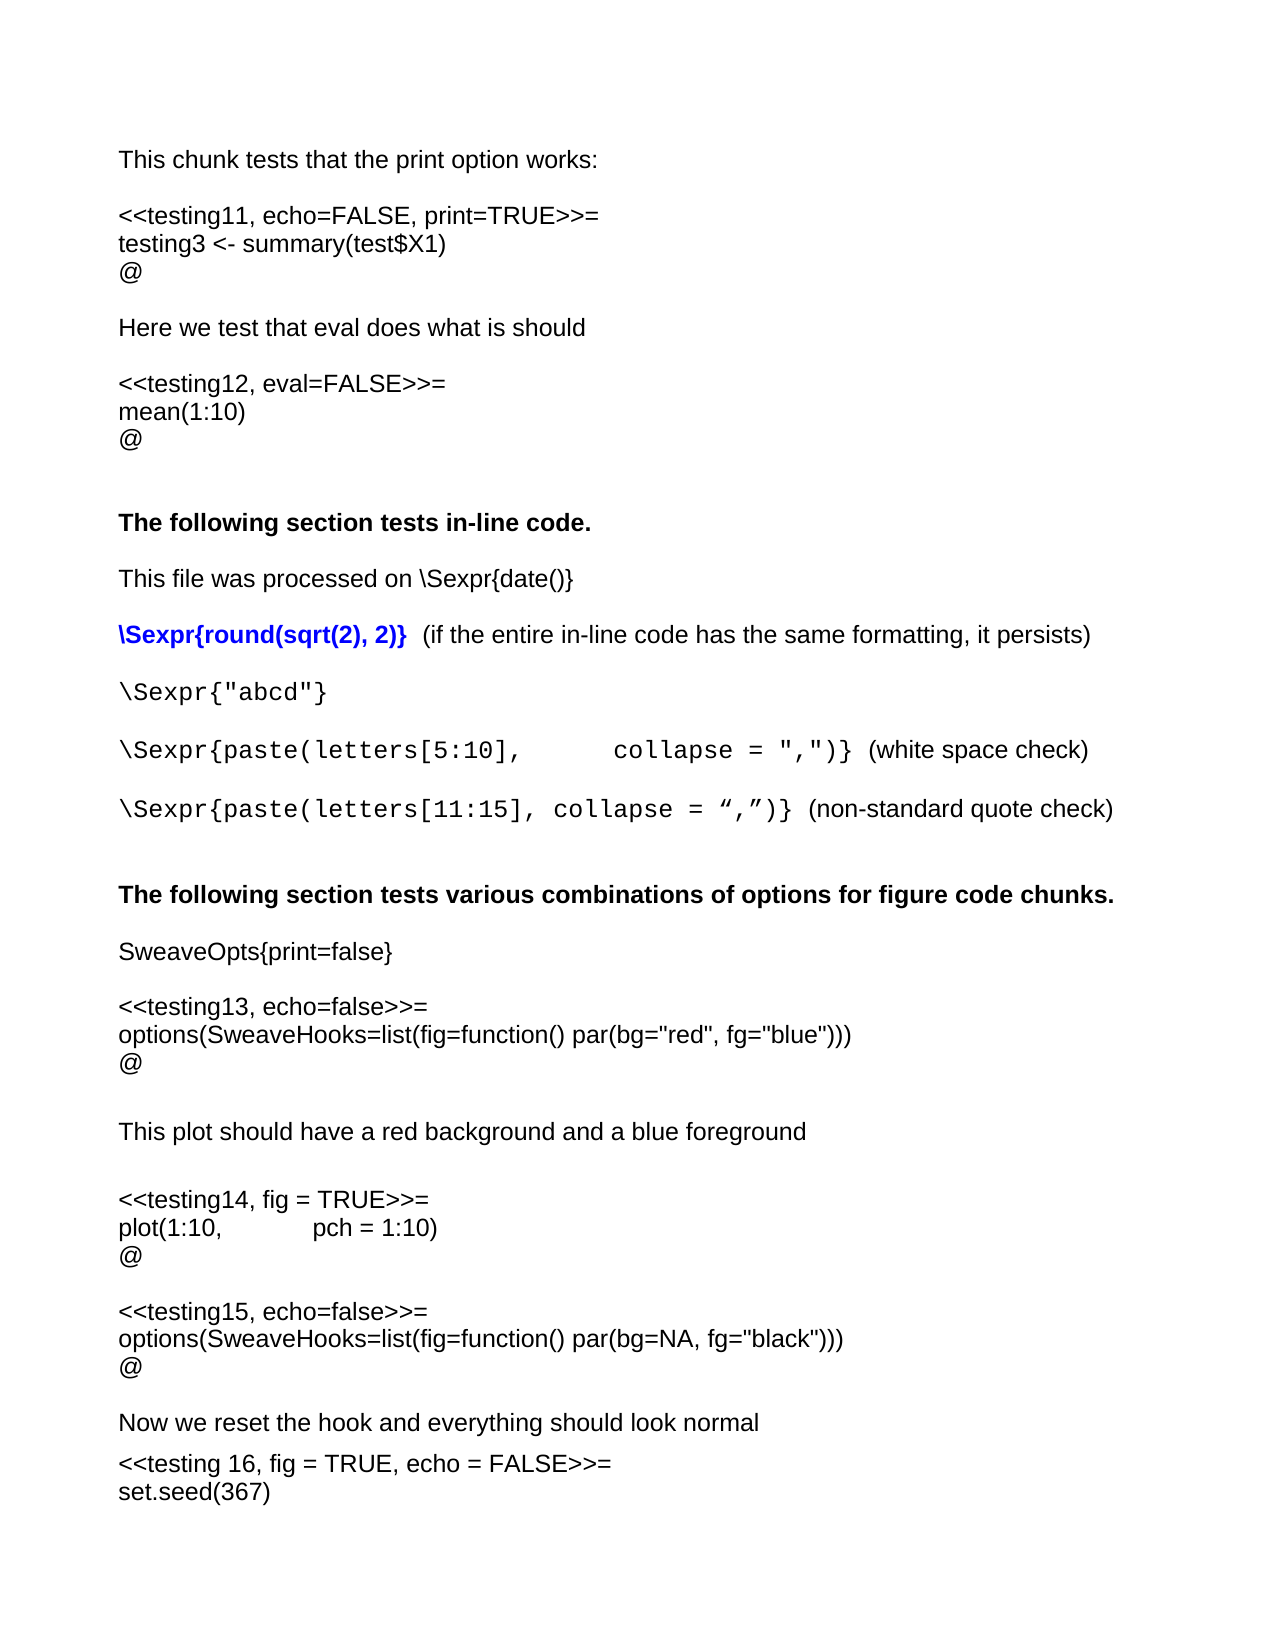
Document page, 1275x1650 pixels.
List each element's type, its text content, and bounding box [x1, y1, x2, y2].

text <<testing13, echo=false>>= [118, 993, 1157, 1021]
text @ [118, 1353, 1157, 1381]
text \Sexpr{"abcd"} [118, 679, 1157, 708]
text \Sexpr{paste(letters[5:10], collapse = ",")} (white space check) [118, 736, 1157, 766]
text testing3 <- summary(test$X1) @ [118, 230, 1157, 286]
text <<testing12, eval=FALSE>>= mean(1:10) @ [118, 369, 1157, 453]
text <<testing11, echo=FALSE, print=TRUE>>= [118, 202, 1157, 230]
text <<testing15, echo=false>>= [118, 1297, 1157, 1325]
text The following section tests various combinations of options for figure code chunks. [118, 881, 1157, 909]
text options(SweaveHooks=list(fig=function() par(bg="red", fg="blue"))) [118, 1021, 1157, 1049]
text Here we test that eval does what is should [118, 313, 1157, 341]
text The following section tests in-line code. [118, 509, 1157, 537]
text @ [118, 1049, 1157, 1077]
text <<testing14, fig = TRUE>>= [118, 1186, 1157, 1214]
text plot(1:10, pch = 1:10) @ [118, 1214, 1157, 1269]
text \Sexpr{round(sqrt(2), 2)} (if the entire in-line code has the same formatting, it persists) [118, 621, 1157, 651]
text This plot should have a red background and a blue foreground [118, 1117, 1157, 1145]
text \Sexpr{paste(letters[11:15], collapse = “,”)} (non-standard quote check) [118, 794, 1157, 825]
text This chunk tests that the print option works: [118, 146, 1157, 174]
text SweaveOpts{print=false} [118, 938, 1157, 966]
text set.seed(367) [118, 1477, 1157, 1505]
text Now we reset the hook and everything should look normal [118, 1409, 1157, 1437]
text options(SweaveHooks=list(fig=function() par(bg=NA, fg="black"))) [118, 1325, 1157, 1353]
text <<testing 16, fig = TRUE, echo = FALSE>>= [118, 1449, 1157, 1477]
text This file was processed on \Sexpr{date()} [118, 565, 1157, 593]
